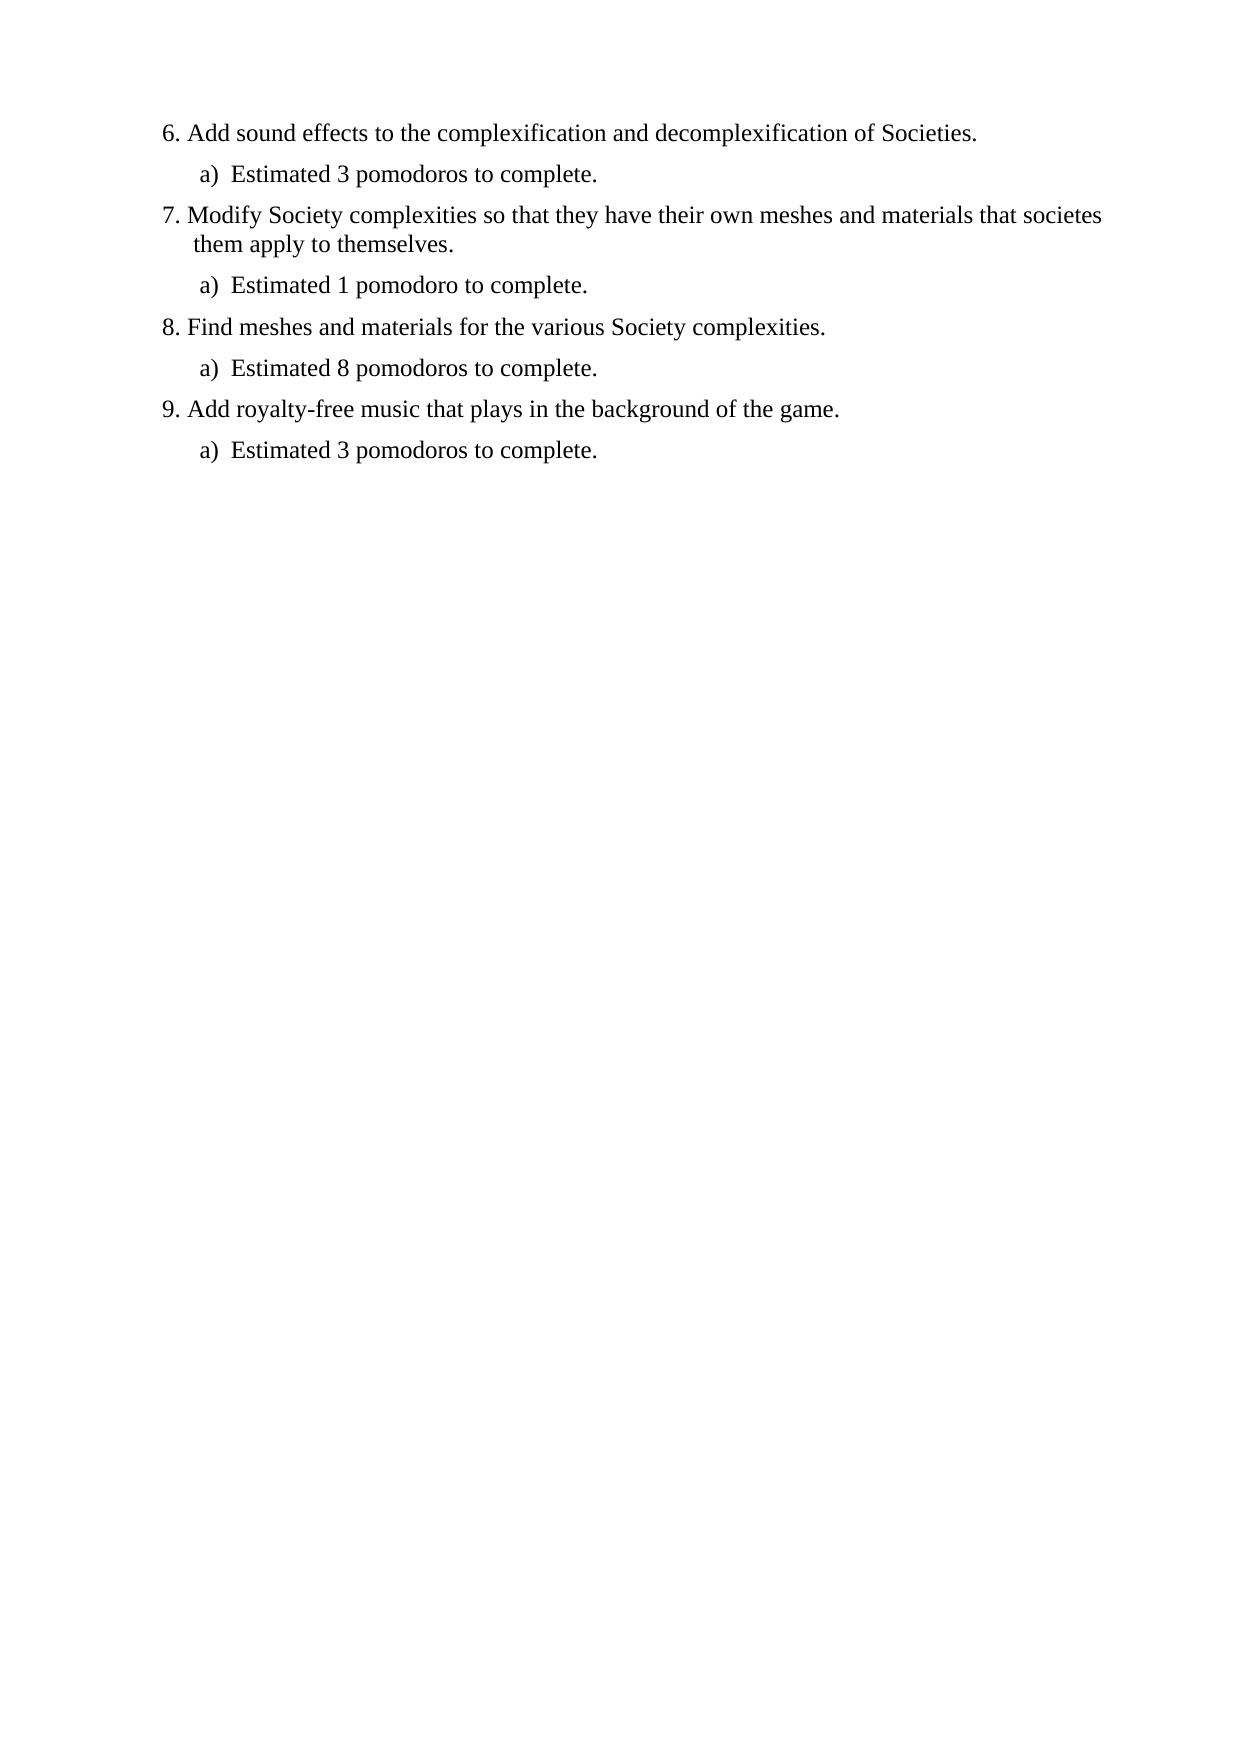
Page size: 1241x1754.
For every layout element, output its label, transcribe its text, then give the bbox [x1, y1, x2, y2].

list Estimated 1 pomodoro to complete. [193, 271, 1122, 299]
list Estimated 3 pomodoros to complete. [193, 159, 1122, 188]
list Modify Society complexities so that they have their own meshes and materials that societes them apply to themselves. [156, 201, 1122, 258]
list Estimated 3 pomodoros to complete. [193, 436, 1122, 464]
list Estimated 8 pomodoros to complete. [193, 353, 1122, 382]
list Find meshes and materials for the various Society complexities. [156, 312, 1122, 341]
list Add sound effects to the complexification and decomplexification of Societies. [156, 118, 1122, 147]
list Add royalty-free music that plays in the background of the game. [156, 394, 1122, 423]
